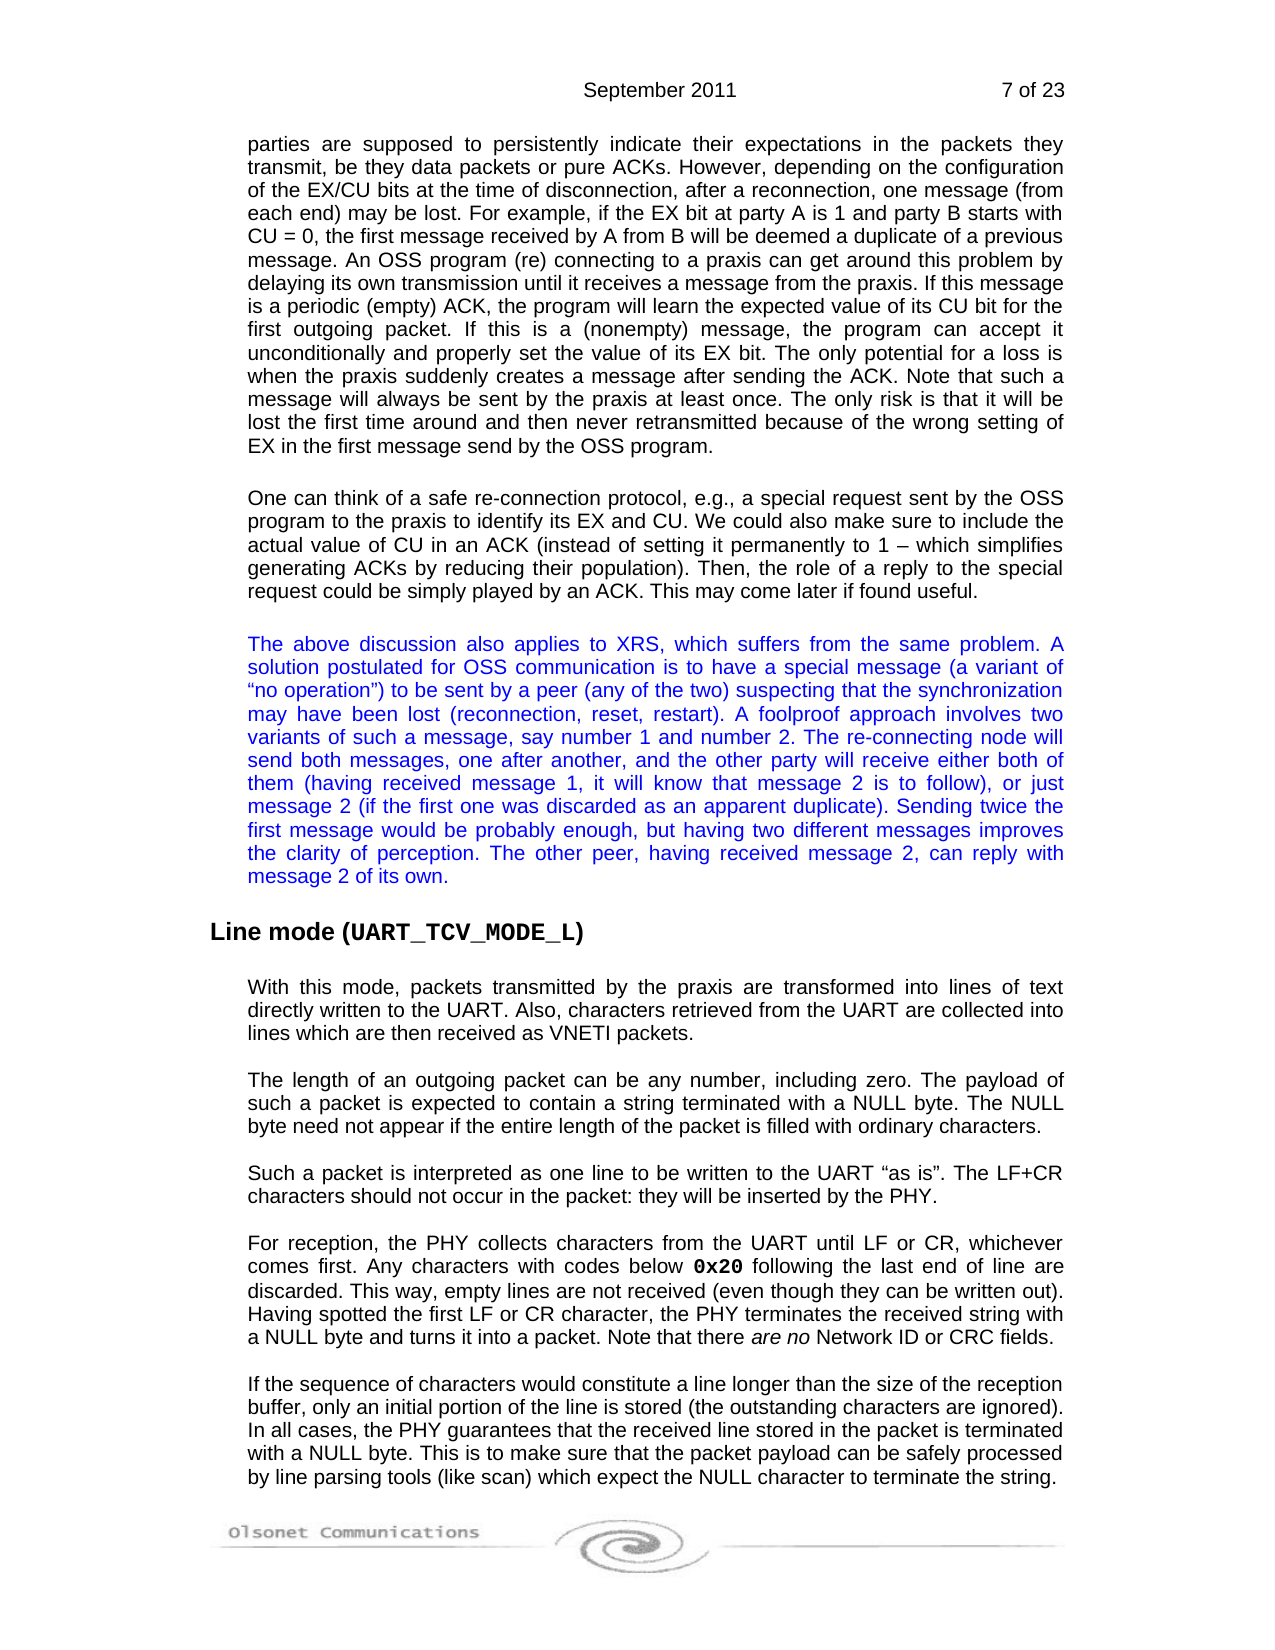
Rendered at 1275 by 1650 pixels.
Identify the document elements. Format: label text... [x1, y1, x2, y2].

subtitle Line mode (UART_TCV_MODE_L) [210, 917, 1065, 948]
text With this mode, packets transmitted by the praxis are transformed into lines of text directly written to the UART. Also, characters retrieved from the UART are collected into lines which are then received as VNETI packets. [247, 976, 1065, 1045]
text The above discussion also applies to XRS, which suffers from the same problem. A solution postulated for OSS communication is to have a special message (a variant of “no operation”) to be sent by a peer (any of the two) suspecting that the synchronization may have been lost (reconnection, reset, restart). A foolproof approach involves two variants of such a message, say number 1 and number 2. The re-connecting node will send both messages, one after another, and the other party will receive either both of them (having received message 1, it will know that message 2 is to follow), or just message 2 (if the first one was discarded as an apparent duplicate). Sending twice the first message would be probably enough, but having two different messages improves the clarity of perception. The other peer, having received message 2, can reply with message 2 of its own. [247, 632, 1065, 888]
picture [210, 1504, 1065, 1596]
text parties are supposed to persistently indicate their expectations in the packets they transmit, be they data packets or pure ACKs. However, depending on the configuration of the EX/CU bits at the time of disconnection, after a reconnection, one message (from each end) may be lost. For example, if the EX bit at party A is 1 and party B starts with CU = 0, the first message received by A from B will be deemed a duplicate of a previous message. An OSS program (re) connecting to a praxis can get around this problem by delaying its own transmission until it receives a message from the praxis. If this message is a periodic (empty) ACK, the program will learn the expected value of its CU bit for the first outgoing packet. If this is a (nonempty) message, the program can accept it unconditionally and properly set the value of its EX bit. The only potential for a loss is when the praxis suddenly creates a message after sending the ACK. Note that such a message will always be sent by the praxis at least once. The only risk is that it will be lost the first time around and then never retransmitted because of the wrong setting of EX in the first message send by the OSS program. [247, 132, 1065, 457]
text If the sequence of characters would constitute a line longer than the size of the reception buffer, only an initial portion of the line is stored (the outstanding characters are ignored). In all cases, the PHY guarantees that the received line stored in the packet is terminated with a NULL byte. This is to make sure that the packet payload can be safely processed by line parsing tools (like scan) which expect the NULL character to terminate the string. [247, 1372, 1065, 1488]
text For reception, the PHY collects characters from the UART until LF or CR, whichever comes first. Any characters with codes below 0x20 following the last end of line are discarded. This way, empty lines are not received (even though they can be written out). Having spotted the first LF or CR character, the PHY terminates the received string with a NULL byte and turns it into a packet. Note that there are no Network ID or CRC fields. [247, 1231, 1065, 1349]
text Such a packet is interpreted as one line to be written to the UART “as is”. The LF+CR characters should not occur in the packet: they will be inserted by the PHY. [247, 1161, 1065, 1208]
text The length of an outgoing packet can be any number, including zero. The payload of such a packet is expected to contain a string terminated with a NULL byte. The NULL byte need not appear if the entire length of the packet is filled with ordinary characters. [247, 1068, 1065, 1138]
text One can think of a safe re-connection protocol, e.g., a special request sent by the OSS program to the praxis to identify its EX and CU. We could also make sure to include the actual value of CU in an ACK (instead of setting it permanently to 1 – which simplifies generating ACKs by reducing their population). Then, the role of a reply to the special request could be simply played by an ACK. This may come later if found useful. [247, 487, 1065, 603]
